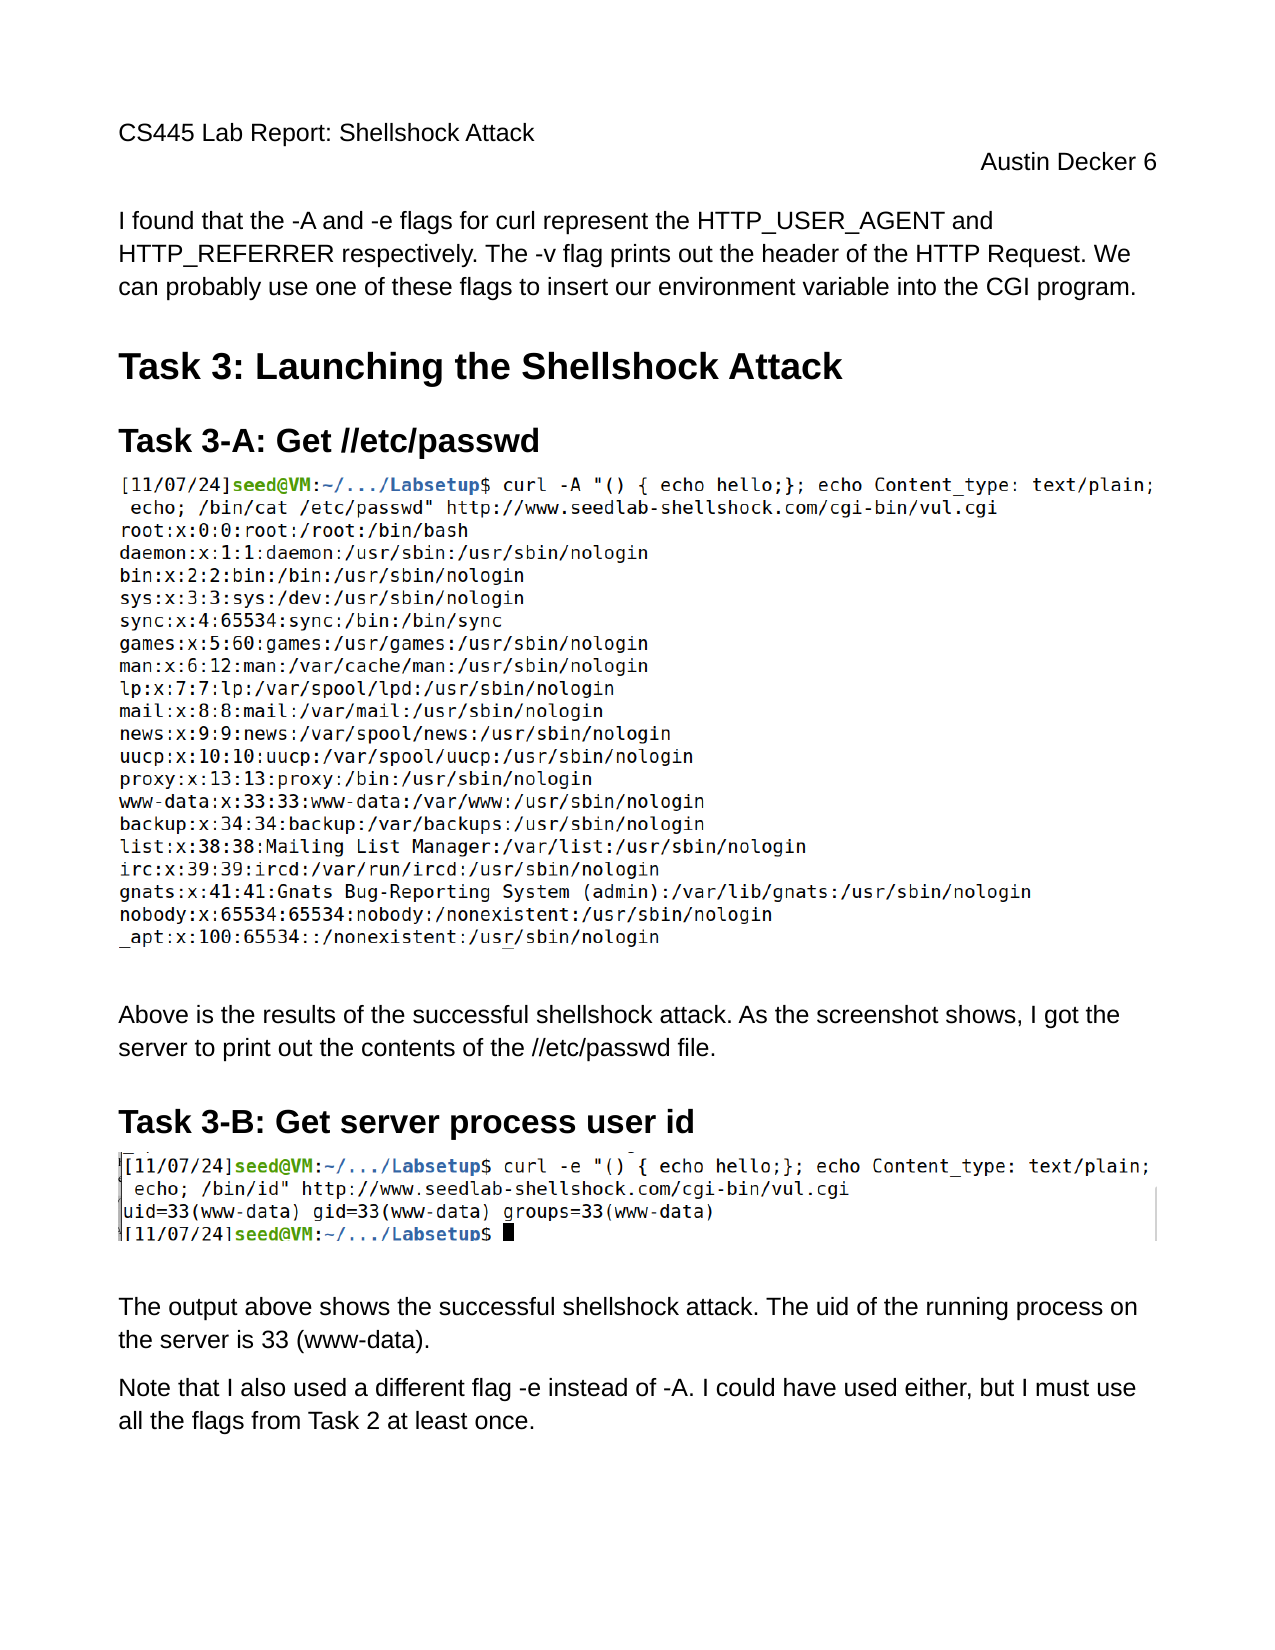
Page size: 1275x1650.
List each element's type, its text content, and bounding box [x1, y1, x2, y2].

text Note that I also used a different flag -e instead of -A. I could have used either, but I must use all the flags from Task 2 at least once. [118, 1373, 1157, 1434]
subtitle Task 3: Launching the Shellshock Attack [118, 344, 1157, 387]
subtitle Task 3-B: Get server process user id [118, 1102, 1157, 1140]
text The output above shows the successful shellshock attack. The uid of the running process on the server is 33 (www-data). [118, 1292, 1157, 1354]
picture [118, 471, 1157, 949]
subtitle Task 3-A: Get //etc/passwd [118, 421, 1157, 459]
picture [118, 1152, 1157, 1241]
text Above is the results of the successful shellshock attack. As the screenshot shows, I got the server to print out the contents of the //etc/passwd file. [118, 1000, 1157, 1062]
text I found that the -A and -e flags for curl represent the HTTP_USER_AGENT and HTTP_REFERRER respectively. The -v flag prints out the header of the HTTP Request. We can probably use one of these flags to insert our environment variable into the CGI program. [118, 206, 1157, 300]
